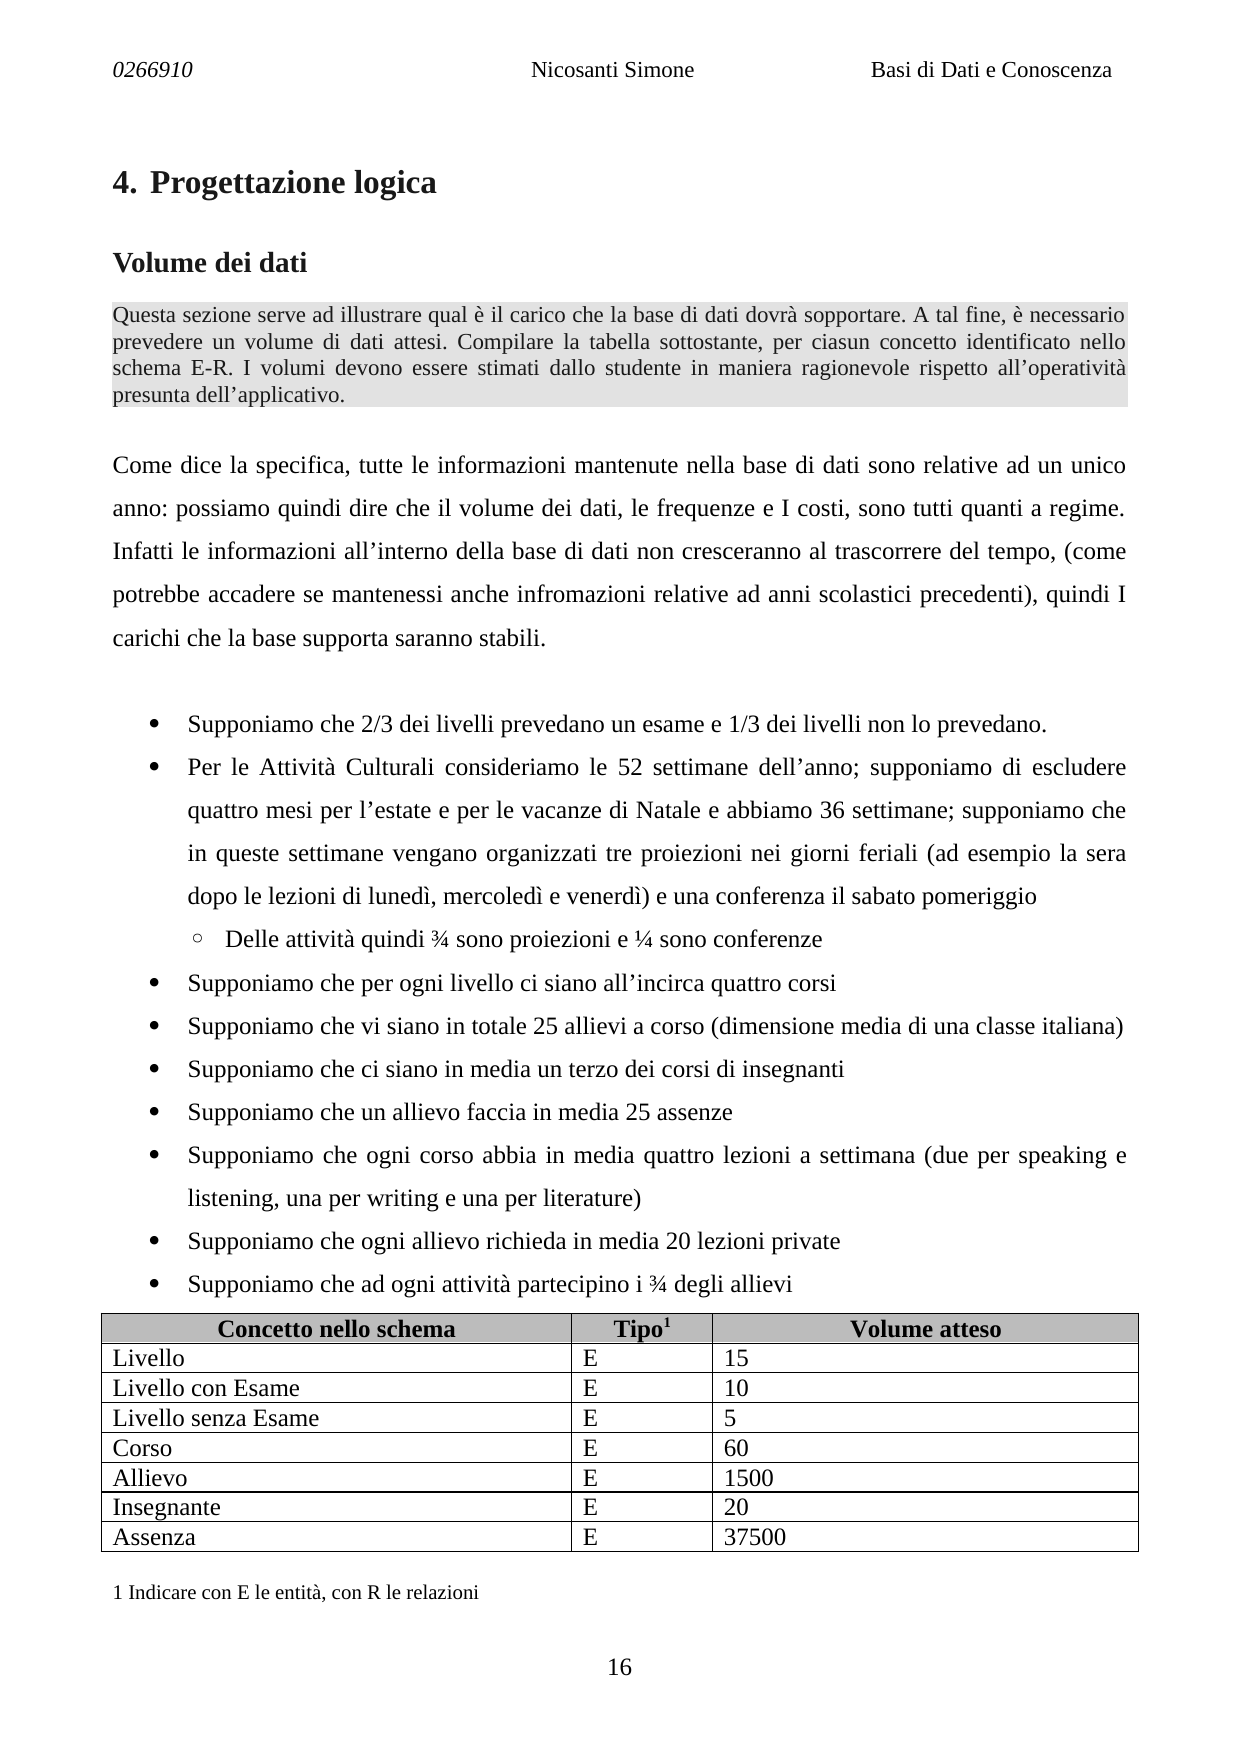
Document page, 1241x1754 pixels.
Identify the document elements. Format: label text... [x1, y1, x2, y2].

table_cell 10 [713, 1373, 1138, 1402]
table_cell 5 [713, 1403, 1138, 1432]
list Supponiamo che ad ogni attività partecipino i ¾ degli allievi [150, 1269, 1128, 1298]
list Delle attività quindi ¾ sono proiezioni e ¼ sono conferenze [187, 924, 1128, 953]
table_cell 37500 [713, 1522, 1138, 1551]
list Supponiamo che vi siano in totale 25 allievi a corso (dimensione media di una classe italiana) [150, 1011, 1128, 1039]
table_cell E [572, 1433, 712, 1462]
list Supponiamo che 2/3 dei livelli prevedano un esame e 1/3 dei livelli non lo prevedano. [150, 709, 1128, 738]
list Supponiamo che ogni allievo richieda in media 20 lezioni private [150, 1226, 1128, 1255]
list Per le Attività Culturali consideriamo le 52 settimane dell’anno; supponiamo di escludere quattro mesi per l’estate e per le vacanze di Natale e abbiamo 36 settimane; supponiamo che in queste settimane vengano organizzati tre proiezioni nei giorni feriali (ad esempio la sera dopo le lezioni di lunedì, mercoledì e venerdì) e una conferenza il sabato pomeriggio [150, 752, 1128, 910]
list Supponiamo che ci siano in media un terzo dei corsi di insegnanti [150, 1054, 1128, 1083]
table_cell 1500 [713, 1463, 1138, 1491]
table_cell E [572, 1403, 712, 1432]
table_cell Allievo [102, 1463, 571, 1491]
table_cell E [572, 1344, 712, 1372]
table_cell E [572, 1522, 712, 1551]
list Supponiamo che un allievo faccia in media 25 assenze [150, 1097, 1128, 1126]
subtitle Progettazione logica [112, 162, 1128, 201]
table_cell Livello senza Esame [102, 1403, 571, 1432]
table_cell Insegnante [102, 1493, 571, 1521]
table_cell Livello con Esame [102, 1373, 571, 1402]
table_cell E [572, 1493, 712, 1521]
list Supponiamo che per ogni livello ci siano all’incirca quattro corsi [150, 968, 1128, 996]
table_cell Livello [102, 1344, 571, 1372]
table_cell 60 [713, 1433, 1138, 1462]
table_header Volume atteso [713, 1314, 1138, 1342]
text Come dice la specifica, tutte le informazioni mantenute nella base di dati sono relative ad un unico anno: possiamo quindi dire che il volume dei dati, le frequenze e I costi, sono tutti quanti a regime. Infatti le informazioni all’interno della base di dati non cresceranno al trascorrere del tempo, (come potrebbe accadere se mantenessi anche infromazioni relative ad anni scolastici precedenti), quindi I carichi che la base supporta saranno stabili. [112, 450, 1128, 651]
table_cell Corso [102, 1433, 571, 1462]
subtitle Volume dei dati [112, 245, 1128, 278]
table_header Tipo [572, 1314, 712, 1342]
table_cell E [572, 1463, 712, 1491]
table_header Concetto nello schema [102, 1314, 571, 1342]
table_cell E [572, 1373, 712, 1402]
text Questa sezione serve ad illustrare qual è il carico che la base di dati dovrà sopportare. A tal fine, è necessario prevedere un volume di dati attesi. Compilare la tabella sottostante, per ciasun concetto identificato nello schema E-R. I volumi devono essere stimati dallo studente in maniera ragionevole rispetto all’operatività presunta dell’applicativo. [112, 302, 1128, 407]
table_cell 15 [713, 1344, 1138, 1372]
table_cell Assenza [102, 1522, 571, 1551]
table_cell 20 [713, 1493, 1138, 1521]
list Supponiamo che ogni corso abbia in media quattro lezioni a settimana (due per speaking e listening, una per writing e una per literature) [150, 1140, 1128, 1212]
